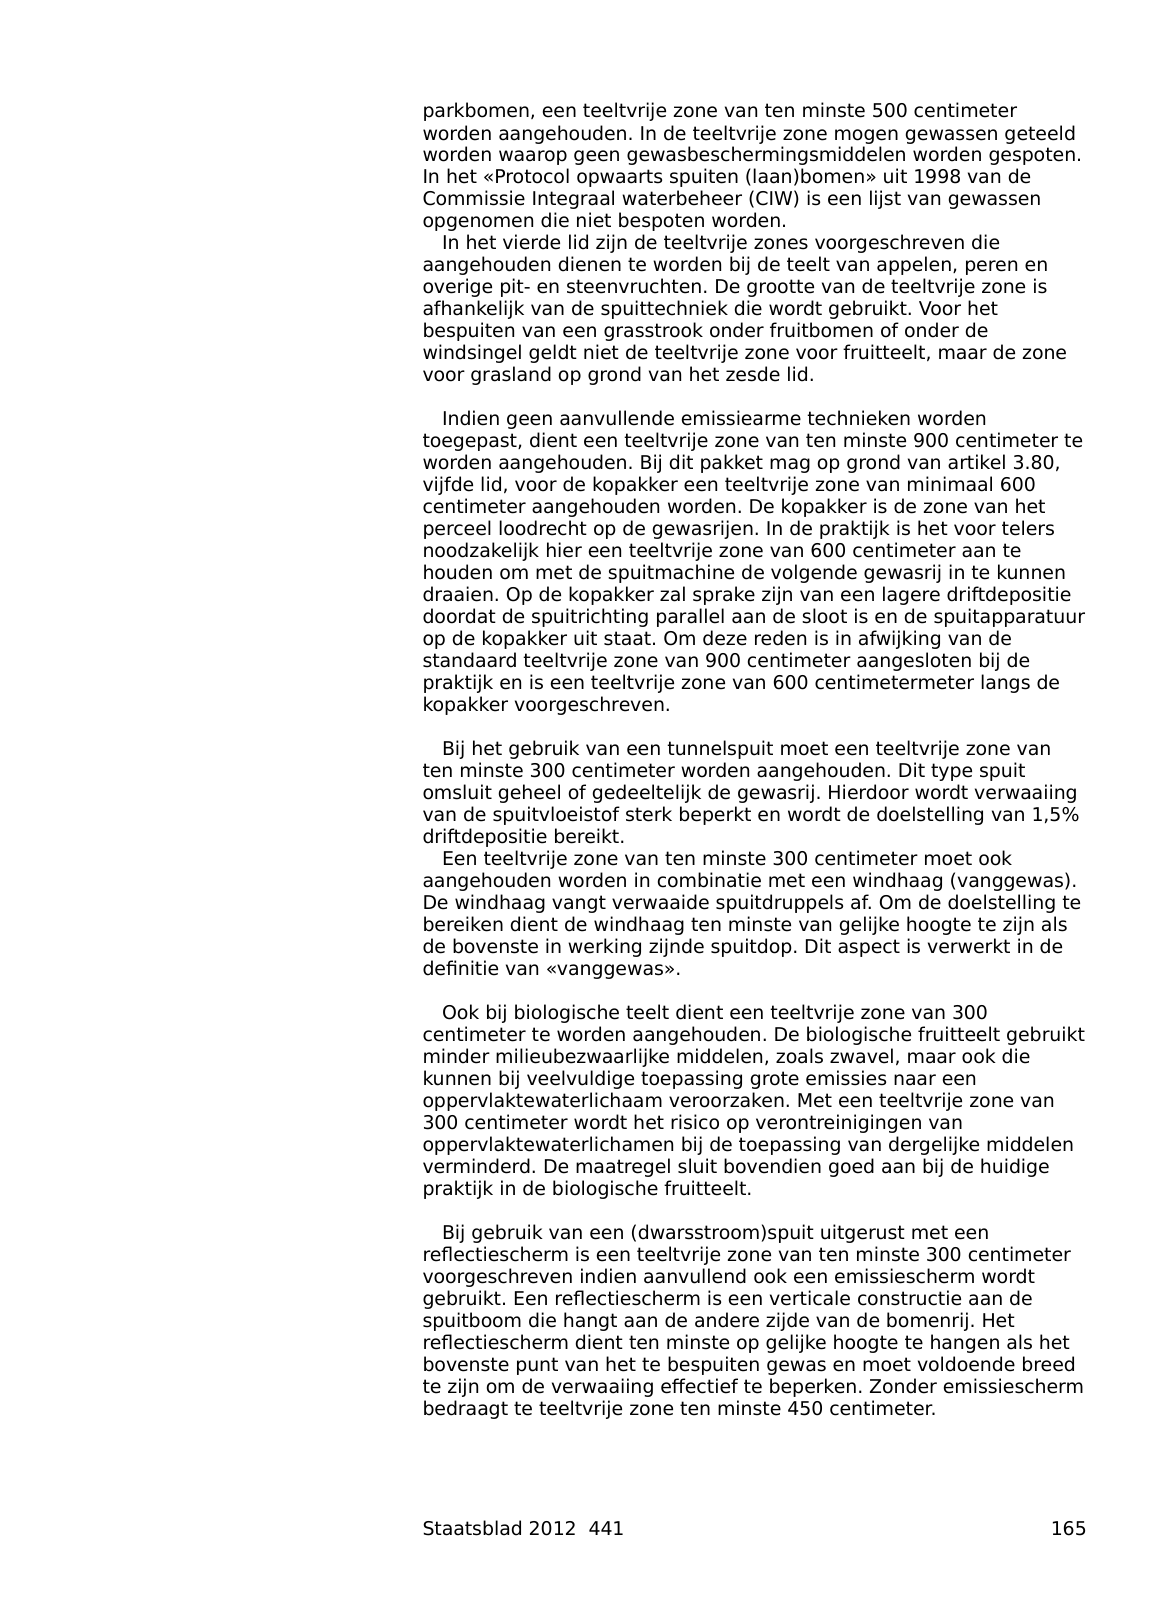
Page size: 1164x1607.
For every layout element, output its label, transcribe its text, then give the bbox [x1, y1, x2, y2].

text In het vierde lid zijn de teeltvrije zones voorgeschreven die aangehouden dienen te worden bij de teelt van appelen, peren en overige pit- en steenvruchten. De grootte van de teeltvrije zone is afhankelijk van de spuittechniek die wordt gebruikt. Voor het bespuiten van een grasstrook onder fruitbomen of onder de windsingel geldt niet de teeltvrije zone voor fruitteelt, maar de zone voor grasland op grond van het zesde lid. [422, 232, 1087, 386]
text Indien geen aanvullende emissiearme technieken worden toegepast, dient een teeltvrije zone van ten minste 900 centimeter te worden aangehouden. Bij dit pakket mag op grond van artikel 3.80, vijfde lid, voor de kopakker een teeltvrije zone van minimaal 600 centimeter aangehouden worden. De kopakker is de zone van het perceel loodrecht op de gewasrijen. In de praktijk is het voor telers noodzakelijk hier een teeltvrije zone van 600 centimeter aan te houden om met de spuitmachine de volgende gewasrij in te kunnen draaien. Op de kopakker zal sprake zijn van een lagere driftdepositie doordat de spuitrichting parallel aan de sloot is en de spuitapparatuur op de kopakker uit staat. Om deze reden is in afwijking van de standaard teeltvrije zone van 900 centimeter aangesloten bij de praktijk en is een teeltvrije zone van 600 centimetermeter langs de kopakker voorgeschreven. [422, 408, 1087, 716]
text Een teeltvrije zone van ten minste 300 centimeter moet ook aangehouden worden in combinatie met een windhaag (vanggewas). De windhaag vangt verwaaide spuitdruppels af. Om de doelstelling te bereiken dient de windhaag ten minste van gelijke hoogte te zijn als de bovenste in werking zijnde spuitdop. Dit aspect is verwerkt in de definitie van «vanggewas». [422, 848, 1087, 980]
text Bij gebruik van een (dwarsstroom)spuit uitgerust met een reflectiescherm is een teeltvrije zone van ten minste 300 centimeter voorgeschreven indien aanvullend ook een emissiescherm wordt gebruikt. Een reflectiescherm is een verticale constructie aan de spuitboom die hangt aan de andere zijde van de bomenrij. Het reflectiescherm dient ten minste op gelijke hoogte te hangen als het bovenste punt van het te bespuiten gewas en moet voldoende breed te zijn om de verwaaiing effectief te beperken. Zonder emissiescherm bedraagt te teeltvrije zone ten minste 450 centimeter. [422, 1222, 1087, 1420]
text parkbomen, een teeltvrije zone van ten minste 500 centimeter worden aangehouden. In de teeltvrije zone mogen gewassen geteeld worden waarop geen gewasbeschermingsmiddelen worden gespoten. In het «Protocol opwaarts spuiten (laan)bomen» uit 1998 van de Commissie Integraal waterbeheer (CIW) is een lijst van gewassen opgenomen die niet bespoten worden. [422, 100, 1087, 232]
text Bij het gebruik van een tunnelspuit moet een teeltvrije zone van ten minste 300 centimeter worden aangehouden. Dit type spuit omsluit geheel of gedeeltelijk de gewasrij. Hierdoor wordt verwaaiing van de spuitvloeistof sterk beperkt en wordt de doelstelling van 1,5% driftdepositie bereikt. [422, 738, 1087, 848]
text Ook bij biologische teelt dient een teeltvrije zone van 300 centimeter te worden aangehouden. De biologische fruitteelt gebruikt minder milieubezwaarlijke middelen, zoals zwavel, maar ook die kunnen bij veelvuldige toepassing grote emissies naar een oppervlaktewaterlichaam veroorzaken. Met een teeltvrije zone van 300 centimeter wordt het risico op verontreinigingen van oppervlaktewaterlichamen bij de toepassing van dergelijke middelen verminderd. De maatregel sluit bovendien goed aan bij de huidige praktijk in de biologische fruitteelt. [422, 1002, 1087, 1200]
